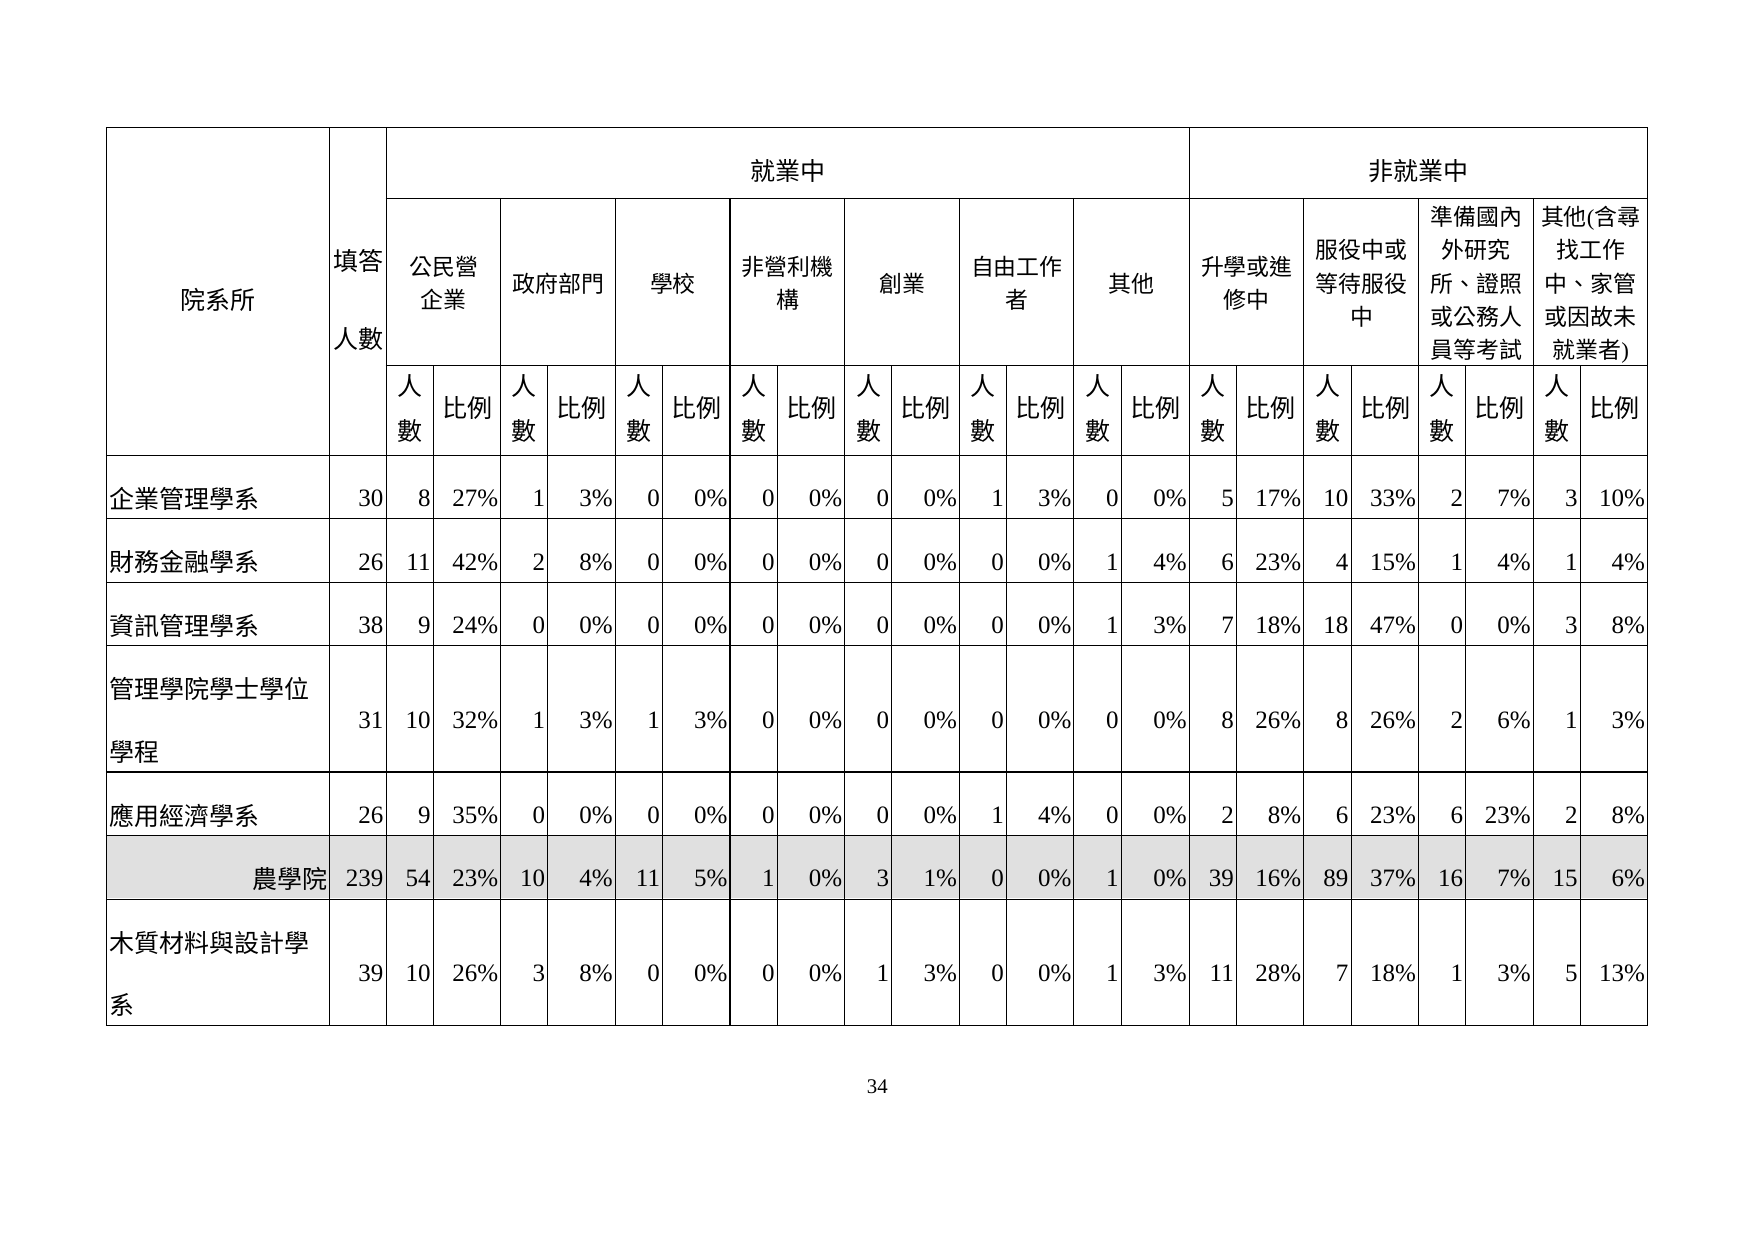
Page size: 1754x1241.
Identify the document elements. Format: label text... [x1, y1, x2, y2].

table_cell 11 [616, 836, 662, 898]
table_cell 3 [845, 836, 891, 898]
table_cell 0% [1007, 900, 1073, 1024]
table_cell 32% [434, 646, 500, 771]
table_cell 1 [616, 646, 662, 771]
table_cell 3% [1007, 456, 1073, 518]
table_cell 0 [960, 900, 1006, 1024]
table_cell 1 [845, 900, 891, 1024]
table_cell 1 [501, 646, 547, 771]
table_cell 0 [960, 646, 1006, 771]
table_cell 0 [1074, 456, 1121, 518]
table_cell 比例 [892, 366, 959, 455]
table_cell 5 [1534, 900, 1580, 1024]
table_cell 0 [845, 773, 891, 835]
table_cell 8% [1581, 773, 1647, 835]
table_cell 農學院 [107, 836, 329, 898]
table_cell 4% [548, 836, 615, 898]
table_cell 3% [548, 456, 615, 518]
table_cell 0% [1007, 583, 1073, 645]
table_cell 其他(含尋找工作中、家管或因故未就業者) [1534, 199, 1647, 365]
table_cell 0% [1122, 836, 1189, 898]
table_cell 比例 [1007, 366, 1073, 455]
table_cell 0 [501, 773, 547, 835]
table_cell 26% [434, 900, 500, 1024]
table_cell 人數 [387, 366, 433, 455]
table_cell 0 [731, 583, 777, 645]
table_cell 8% [1581, 583, 1647, 645]
table_cell 比例 [778, 366, 844, 455]
table_cell 0 [1074, 646, 1121, 771]
table_cell 16% [1237, 836, 1303, 898]
table_header 填答 人數 [330, 128, 386, 455]
table_cell 27% [434, 456, 500, 518]
table_cell 人數 [960, 366, 1006, 455]
table_cell 比例 [1581, 366, 1647, 455]
table_cell 23% [434, 836, 500, 898]
table_cell 學校 [616, 199, 729, 365]
table_cell 15% [1352, 519, 1418, 582]
table_cell 3 [1534, 456, 1580, 518]
table_cell 人數 [501, 366, 547, 455]
table_cell 8 [1190, 646, 1236, 771]
table_cell 3% [1122, 583, 1189, 645]
table_cell 0% [892, 773, 959, 835]
table_cell 0% [663, 456, 729, 518]
table_cell 1 [1419, 519, 1465, 582]
table_cell 0 [731, 456, 777, 518]
table_cell 239 [330, 836, 386, 898]
table_cell 0% [892, 456, 959, 518]
table_cell 38 [330, 583, 386, 645]
table_cell 2 [501, 519, 547, 582]
table_cell 人數 [616, 366, 662, 455]
table_cell 0% [778, 519, 844, 582]
table_cell 10 [387, 900, 433, 1024]
table_cell 30 [330, 456, 386, 518]
table_cell 比例 [1122, 366, 1189, 455]
table_cell 3% [1466, 900, 1533, 1024]
table_cell 9 [387, 773, 433, 835]
table_cell 0 [845, 519, 891, 582]
table_cell 8 [387, 456, 433, 518]
table_cell 0% [1466, 583, 1533, 645]
table_cell 11 [387, 519, 433, 582]
table_cell 1 [1419, 900, 1465, 1024]
table_cell 26% [1237, 646, 1303, 771]
table_cell 比例 [1466, 366, 1533, 455]
table_cell 服役中或等待服役中 [1304, 199, 1418, 365]
table_cell 23% [1466, 773, 1533, 835]
table_cell 9 [387, 583, 433, 645]
table_cell 39 [330, 900, 386, 1024]
table_cell 0% [663, 900, 729, 1024]
table_header 院系所 [107, 128, 329, 455]
table_cell 3% [892, 900, 959, 1024]
table_cell 比例 [1352, 366, 1418, 455]
table_cell 0% [778, 773, 844, 835]
table_cell 人數 [1190, 366, 1236, 455]
table_cell 4% [1122, 519, 1189, 582]
table_cell 政府部門 [501, 199, 615, 365]
table_cell 0% [778, 456, 844, 518]
table_cell 2 [1190, 773, 1236, 835]
table_cell 3% [548, 646, 615, 771]
table_cell 應用經濟學系 [107, 773, 329, 835]
table_cell 3 [501, 900, 547, 1024]
table_cell 升學或進修中 [1190, 199, 1303, 365]
table_cell 10 [387, 646, 433, 771]
table_cell 89 [1304, 836, 1351, 898]
table_cell 3% [1581, 646, 1647, 771]
table_cell 39 [1190, 836, 1236, 898]
table_cell 比例 [434, 366, 500, 455]
table_cell 0 [616, 773, 662, 835]
table_cell 54 [387, 836, 433, 898]
table_cell 0% [663, 583, 729, 645]
table_cell 0% [548, 583, 615, 645]
table_cell 33% [1352, 456, 1418, 518]
table_cell 7% [1466, 836, 1533, 898]
table_cell 其他 [1074, 199, 1189, 365]
table_cell 26 [330, 773, 386, 835]
table_cell 18% [1237, 583, 1303, 645]
table_cell 4% [1466, 519, 1533, 582]
table_cell 1 [1074, 836, 1121, 898]
table_cell 創業 [845, 199, 959, 365]
table_cell 18% [1352, 900, 1418, 1024]
table_cell 0 [616, 583, 662, 645]
table_header 非就業中 [1190, 128, 1647, 198]
table_cell 0% [778, 900, 844, 1024]
table_cell 自由工作者 [960, 199, 1073, 365]
table_cell 47% [1352, 583, 1418, 645]
table_cell 1 [1534, 646, 1580, 771]
table_cell 人數 [845, 366, 891, 455]
table_cell 6% [1466, 646, 1533, 771]
table_cell 2 [1419, 646, 1465, 771]
table_cell 比例 [663, 366, 729, 455]
table_cell 0% [1122, 646, 1189, 771]
table_cell 0 [960, 519, 1006, 582]
table_cell 公民營 企業 [387, 199, 500, 365]
table_cell 18 [1304, 583, 1351, 645]
table_cell 0 [616, 519, 662, 582]
table_cell 人數 [1074, 366, 1121, 455]
table_cell 資訊管理學系 [107, 583, 329, 645]
table_cell 17% [1237, 456, 1303, 518]
table_cell 比例 [548, 366, 615, 455]
table_cell 人數 [1534, 366, 1580, 455]
table_cell 7 [1304, 900, 1351, 1024]
table_cell 1 [501, 456, 547, 518]
table_cell 8% [548, 900, 615, 1024]
table_cell 管理學院學士學位學程 [107, 646, 329, 771]
table_header 就業中 [387, 128, 1189, 198]
table_cell 1 [1074, 519, 1121, 582]
table_cell 2 [1419, 456, 1465, 518]
table_cell 5% [663, 836, 729, 898]
table_cell 0 [1074, 773, 1121, 835]
table_cell 0 [960, 836, 1006, 898]
table_cell 比例 [1237, 366, 1303, 455]
table_cell 37% [1352, 836, 1418, 898]
table_cell 13% [1581, 900, 1647, 1024]
table_cell 0% [892, 519, 959, 582]
table_cell 2 [1534, 773, 1580, 835]
table_cell 5 [1190, 456, 1236, 518]
table_cell 6 [1304, 773, 1351, 835]
table_cell 0% [778, 836, 844, 898]
table_cell 31 [330, 646, 386, 771]
table_cell 人數 [731, 366, 777, 455]
table_cell 0% [663, 519, 729, 582]
table_cell 1 [1074, 900, 1121, 1024]
table_cell 8% [1237, 773, 1303, 835]
table_cell 1 [731, 836, 777, 898]
table_cell 0 [731, 900, 777, 1024]
table_cell 0% [1007, 646, 1073, 771]
table_cell 0 [731, 773, 777, 835]
table_cell 35% [434, 773, 500, 835]
table_cell 26 [330, 519, 386, 582]
table_cell 23% [1237, 519, 1303, 582]
table_cell 0% [892, 646, 959, 771]
table_cell 0 [845, 456, 891, 518]
table_cell 1 [1074, 583, 1121, 645]
table_cell 0 [501, 583, 547, 645]
table_cell 24% [434, 583, 500, 645]
table_cell 10 [1304, 456, 1351, 518]
table_cell 23% [1352, 773, 1418, 835]
table_cell 3% [663, 646, 729, 771]
table_cell 4 [1304, 519, 1351, 582]
table_cell 人數 [1304, 366, 1351, 455]
table_cell 3 [1534, 583, 1580, 645]
table_cell 10% [1581, 456, 1647, 518]
table_cell 0 [731, 646, 777, 771]
table_cell 0% [663, 773, 729, 835]
table_cell 6 [1190, 519, 1236, 582]
table_cell 0% [1007, 519, 1073, 582]
table_cell 0% [892, 583, 959, 645]
table_cell 財務金融學系 [107, 519, 329, 582]
table_cell 8% [548, 519, 615, 582]
table_cell 非營利機構 [731, 199, 844, 365]
table_cell 7 [1190, 583, 1236, 645]
table_cell 6% [1581, 836, 1647, 898]
table_cell 7% [1466, 456, 1533, 518]
table_cell 準備國內外研究所、證照或公務人員等考試 [1419, 199, 1533, 365]
table_cell 0 [616, 900, 662, 1024]
table_cell 4% [1581, 519, 1647, 582]
table_cell 3% [1122, 900, 1189, 1024]
table_cell 6 [1419, 773, 1465, 835]
table_cell 企業管理學系 [107, 456, 329, 518]
table_cell 10 [501, 836, 547, 898]
table_cell 人數 [1419, 366, 1465, 455]
table_cell 0% [778, 646, 844, 771]
table_cell 1% [892, 836, 959, 898]
table_cell 0% [778, 583, 844, 645]
table_cell 0 [960, 583, 1006, 645]
table_cell 15 [1534, 836, 1580, 898]
table_cell 42% [434, 519, 500, 582]
table_cell 0% [1122, 456, 1189, 518]
table_cell 0% [1122, 773, 1189, 835]
table_cell 木質材料與設計學系 [107, 900, 329, 1024]
table_cell 0 [616, 456, 662, 518]
table_cell 11 [1190, 900, 1236, 1024]
table_cell 1 [1534, 519, 1580, 582]
table_cell 16 [1419, 836, 1465, 898]
table_cell 1 [960, 773, 1006, 835]
table_cell 0 [731, 519, 777, 582]
table_cell 0 [1419, 583, 1465, 645]
table_cell 1 [960, 456, 1006, 518]
table_cell 0 [845, 583, 891, 645]
table_cell 4% [1007, 773, 1073, 835]
table_cell 0 [845, 646, 891, 771]
table_cell 26% [1352, 646, 1418, 771]
table_cell 0% [548, 773, 615, 835]
table_cell 28% [1237, 900, 1303, 1024]
table_cell 8 [1304, 646, 1351, 771]
table_cell 0% [1007, 836, 1073, 898]
